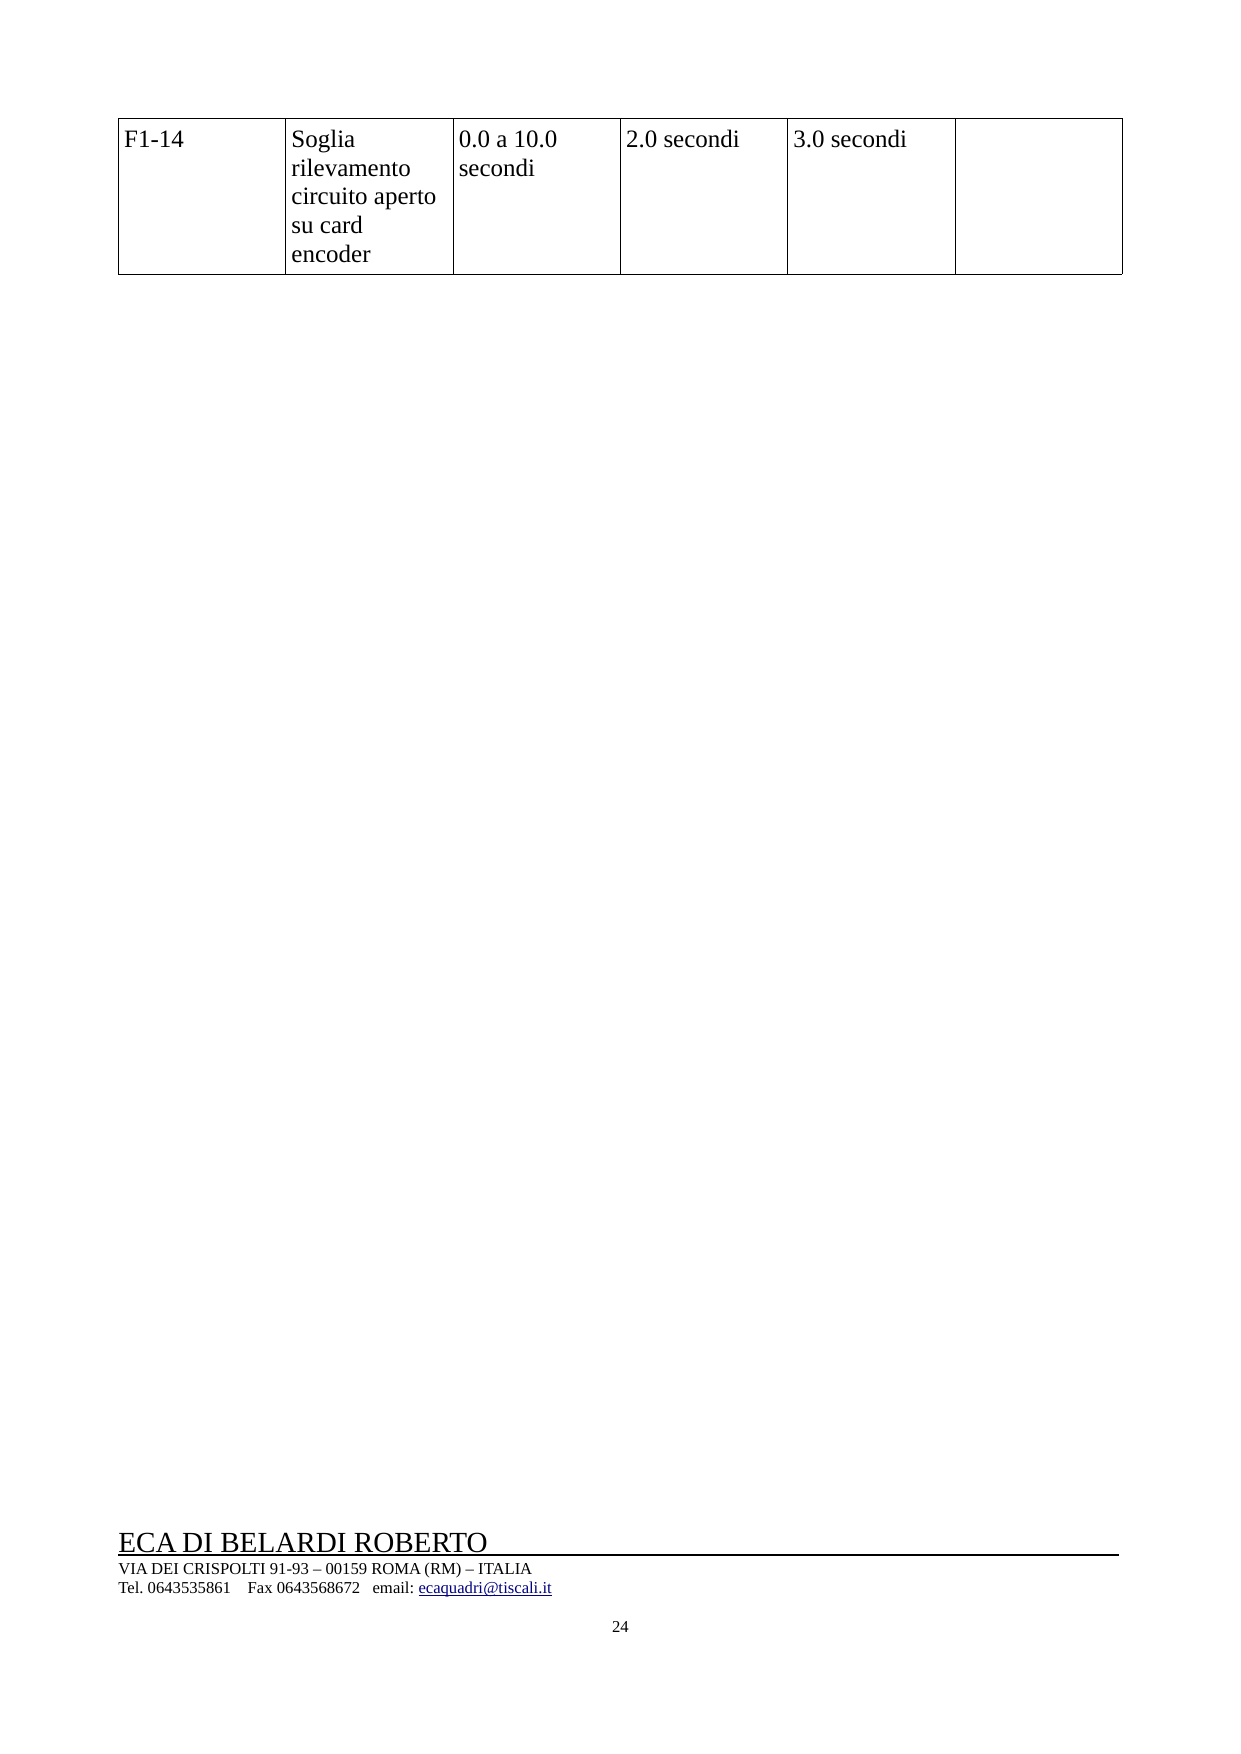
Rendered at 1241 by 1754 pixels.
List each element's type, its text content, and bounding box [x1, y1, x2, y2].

table_cell F1-14 [119, 119, 285, 273]
table_cell 0.0 a 10.0 secondi [454, 119, 620, 273]
table_cell 3.0 secondi [788, 119, 955, 273]
table_cell [956, 119, 1122, 273]
table_cell 2.0 secondi [621, 119, 787, 273]
table_cell Soglia rilevamento circuito aperto su card encoder [286, 119, 453, 273]
